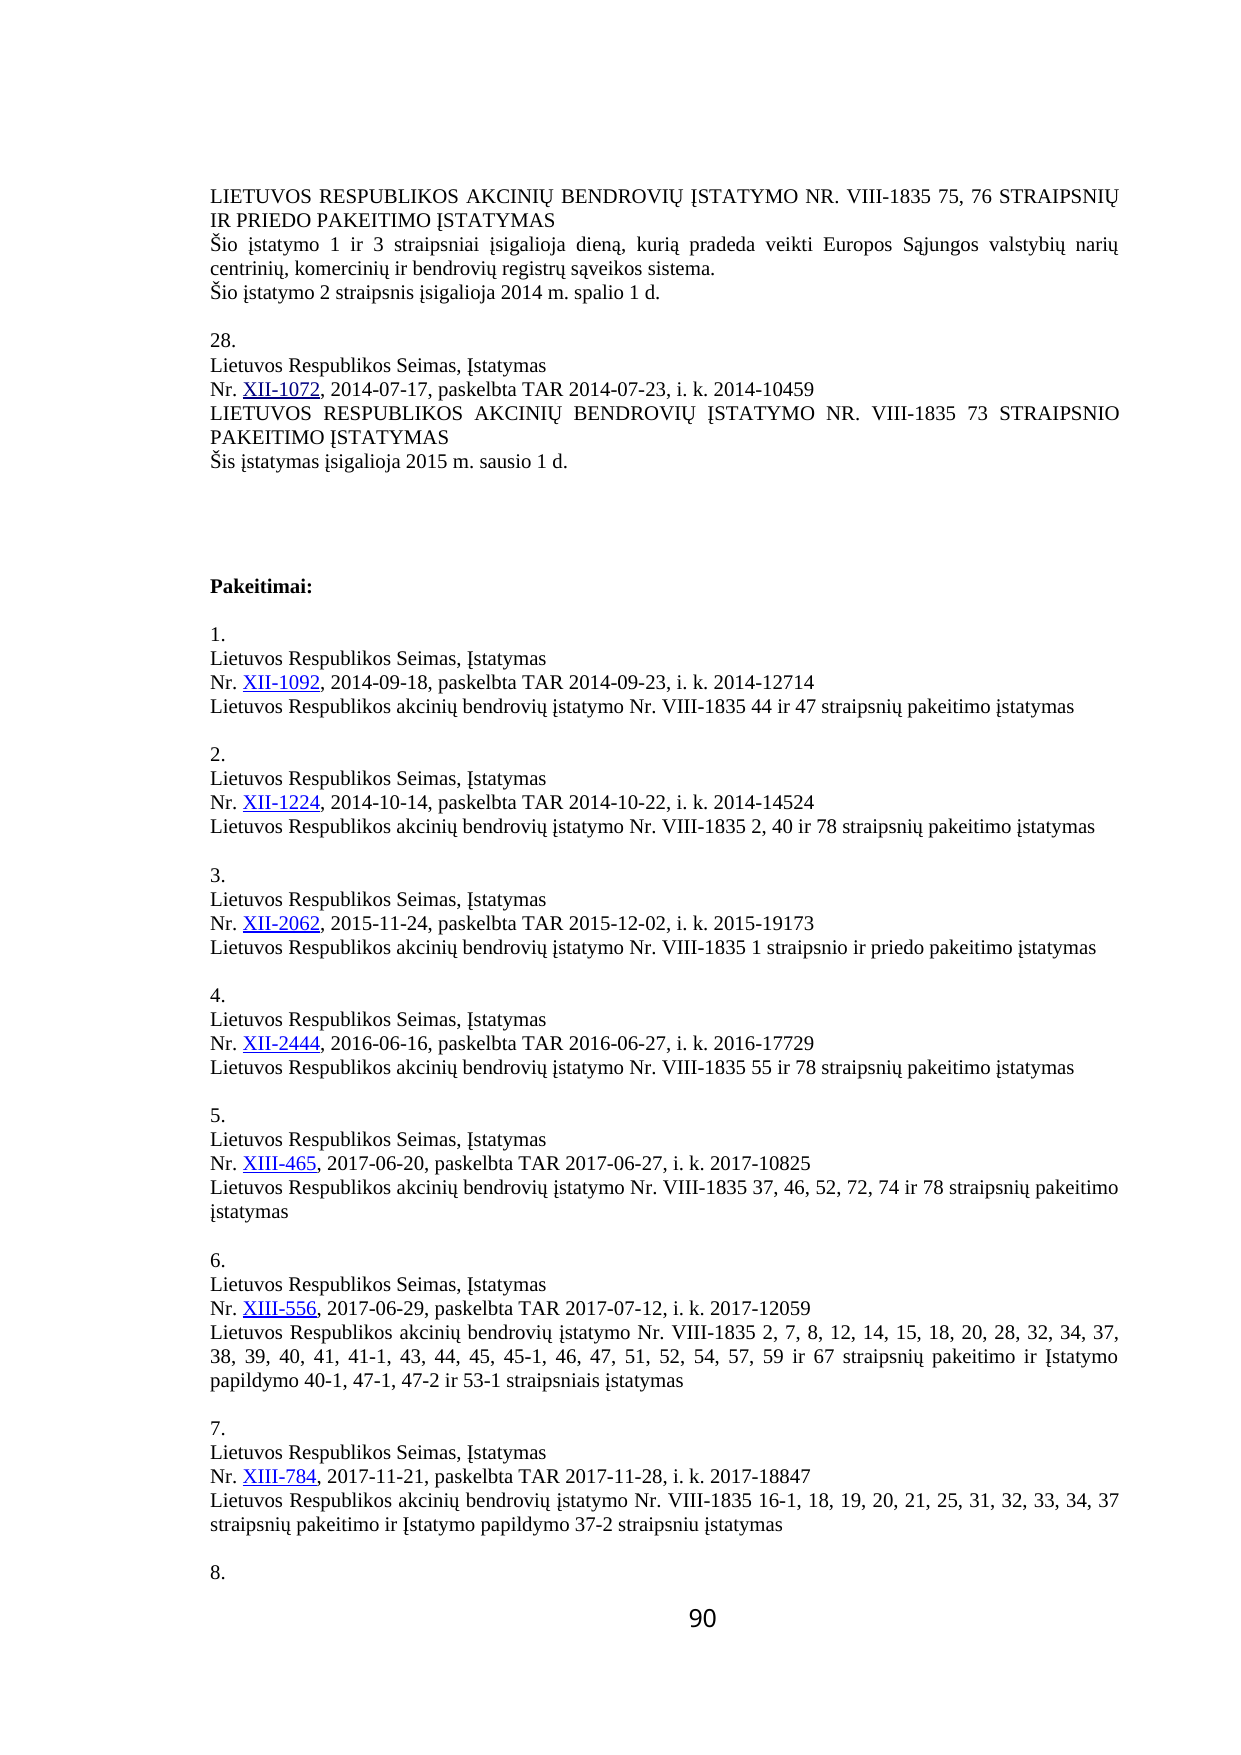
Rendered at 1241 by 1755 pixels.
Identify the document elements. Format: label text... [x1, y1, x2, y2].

text Lietuvos Respublikos akcinių bendrovių įstatymo Nr. VIII-1835 37, 46, 52, 72, 74 ir 78 straipsnių pakeitimo įstatymas [210, 1175, 1120, 1223]
text Nr. XIII-784, 2017-11-21, paskelbta TAR 2017-11-28, i. k. 2017-18847 [210, 1464, 1120, 1488]
text Nr. XII-1072, 2014-07-17, paskelbta TAR 2014-07-23, i. k. 2014-10459 [210, 377, 1120, 401]
text 2. [210, 742, 1120, 766]
text Nr. XII-1092, 2014-09-18, paskelbta TAR 2014-09-23, i. k. 2014-12714 [210, 670, 1120, 694]
text Lietuvos Respublikos Seimas, Įstatymas [210, 887, 1120, 911]
text Lietuvos Respublikos Seimas, Įstatymas [210, 646, 1120, 670]
text Šis įstatymas įsigalioja 2015 m. sausio 1 d. [210, 449, 1111, 473]
text Lietuvos Respublikos akcinių bendrovių įstatymo Nr. VIII-1835 44 ir 47 straipsnių pakeitimo įstatymas [210, 694, 1120, 718]
text Nr. XII-2444, 2016-06-16, paskelbta TAR 2016-06-27, i. k. 2016-17729 [210, 1031, 1120, 1055]
text 3. [210, 862, 1120, 887]
text Lietuvos Respublikos Seimas, Įstatymas [210, 1127, 1120, 1151]
text 28. [210, 328, 1120, 352]
text Nr. XIII-465, 2017-06-20, paskelbta TAR 2017-06-27, i. k. 2017-10825 [210, 1151, 1120, 1175]
text Nr. XII-2062, 2015-11-24, paskelbta TAR 2015-12-02, i. k. 2015-19173 [210, 911, 1120, 935]
text Šio įstatymo 2 straipsnis įsigalioja 2014 m. spalio 1 d. [210, 280, 1120, 304]
text 5. [210, 1103, 1120, 1127]
text Lietuvos Respublikos Seimas, Įstatymas [210, 1007, 1120, 1031]
text 8. [210, 1560, 1120, 1584]
text 4. [210, 983, 1120, 1007]
text Lietuvos Respublikos akcinių bendrovių įstatymo Nr. VIII-1835 2, 7, 8, 12, 14, 15, 18, 20, 28, 32, 34, 37, 38, 39, 40, 41, 41-1, 43, 44, 45, 45-1, 46, 47, 51, 52, 54, 57, 59 ir 67 straipsnių pakeitimo ir Įstatymo papildymo 40-1, 47-1, 47-2 ir 53-1 straipsniais įstatymas [210, 1320, 1120, 1392]
text Lietuvos Respublikos Seimas, Įstatymas [210, 1440, 1120, 1464]
text Pakeitimai: [210, 574, 1120, 598]
text 1. [210, 622, 1120, 646]
text Nr. XIII-556, 2017-06-29, paskelbta TAR 2017-07-12, i. k. 2017-12059 [210, 1296, 1120, 1320]
text Lietuvos Respublikos Seimas, Įstatymas [210, 766, 1120, 790]
text Lietuvos Respublikos akcinių bendrovių įstatymo Nr. VIII-1835 2, 40 ir 78 straipsnių pakeitimo įstatymas [210, 814, 1120, 838]
text 6. [210, 1247, 1120, 1272]
text Šio įstatymo 1 ir 3 straipsniai įsigalioja dieną, kurią pradeda veikti Europos Sąjungos valstybių narių centrinių, komercinių ir bendrovių registrų sąveikos sistema. [210, 232, 1120, 280]
text LIETUVOS RESPUBLIKOS AKCINIŲ BENDROVIŲ ĮSTATYMO NR. VIII-1835 75, 76 STRAIPSNIŲ IR PRIEDO PAKEITIMO ĮSTATYMAS [210, 184, 1120, 232]
text Lietuvos Respublikos Seimas, Įstatymas [210, 352, 1120, 377]
text Lietuvos Respublikos akcinių bendrovių įstatymo Nr. VIII-1835 16-1, 18, 19, 20, 21, 25, 31, 32, 33, 34, 37 straipsnių pakeitimo ir Įstatymo papildymo 37-2 straipsniu įstatymas [210, 1488, 1120, 1536]
text Lietuvos Respublikos akcinių bendrovių įstatymo Nr. VIII-1835 1 straipsnio ir priedo pakeitimo įstatymas [210, 935, 1120, 959]
text Nr. XII-1224, 2014-10-14, paskelbta TAR 2014-10-22, i. k. 2014-14524 [210, 790, 1120, 814]
text Lietuvos Respublikos akcinių bendrovių įstatymo Nr. VIII-1835 55 ir 78 straipsnių pakeitimo įstatymas [210, 1055, 1120, 1079]
text 7. [210, 1416, 1120, 1440]
text LIETUVOS RESPUBLIKOS AKCINIŲ BENDROVIŲ ĮSTATYMO NR. VIII-1835 73 STRAIPSNIO PAKEITIMO ĮSTATYMAS [210, 401, 1120, 449]
text Lietuvos Respublikos Seimas, Įstatymas [210, 1272, 1120, 1296]
